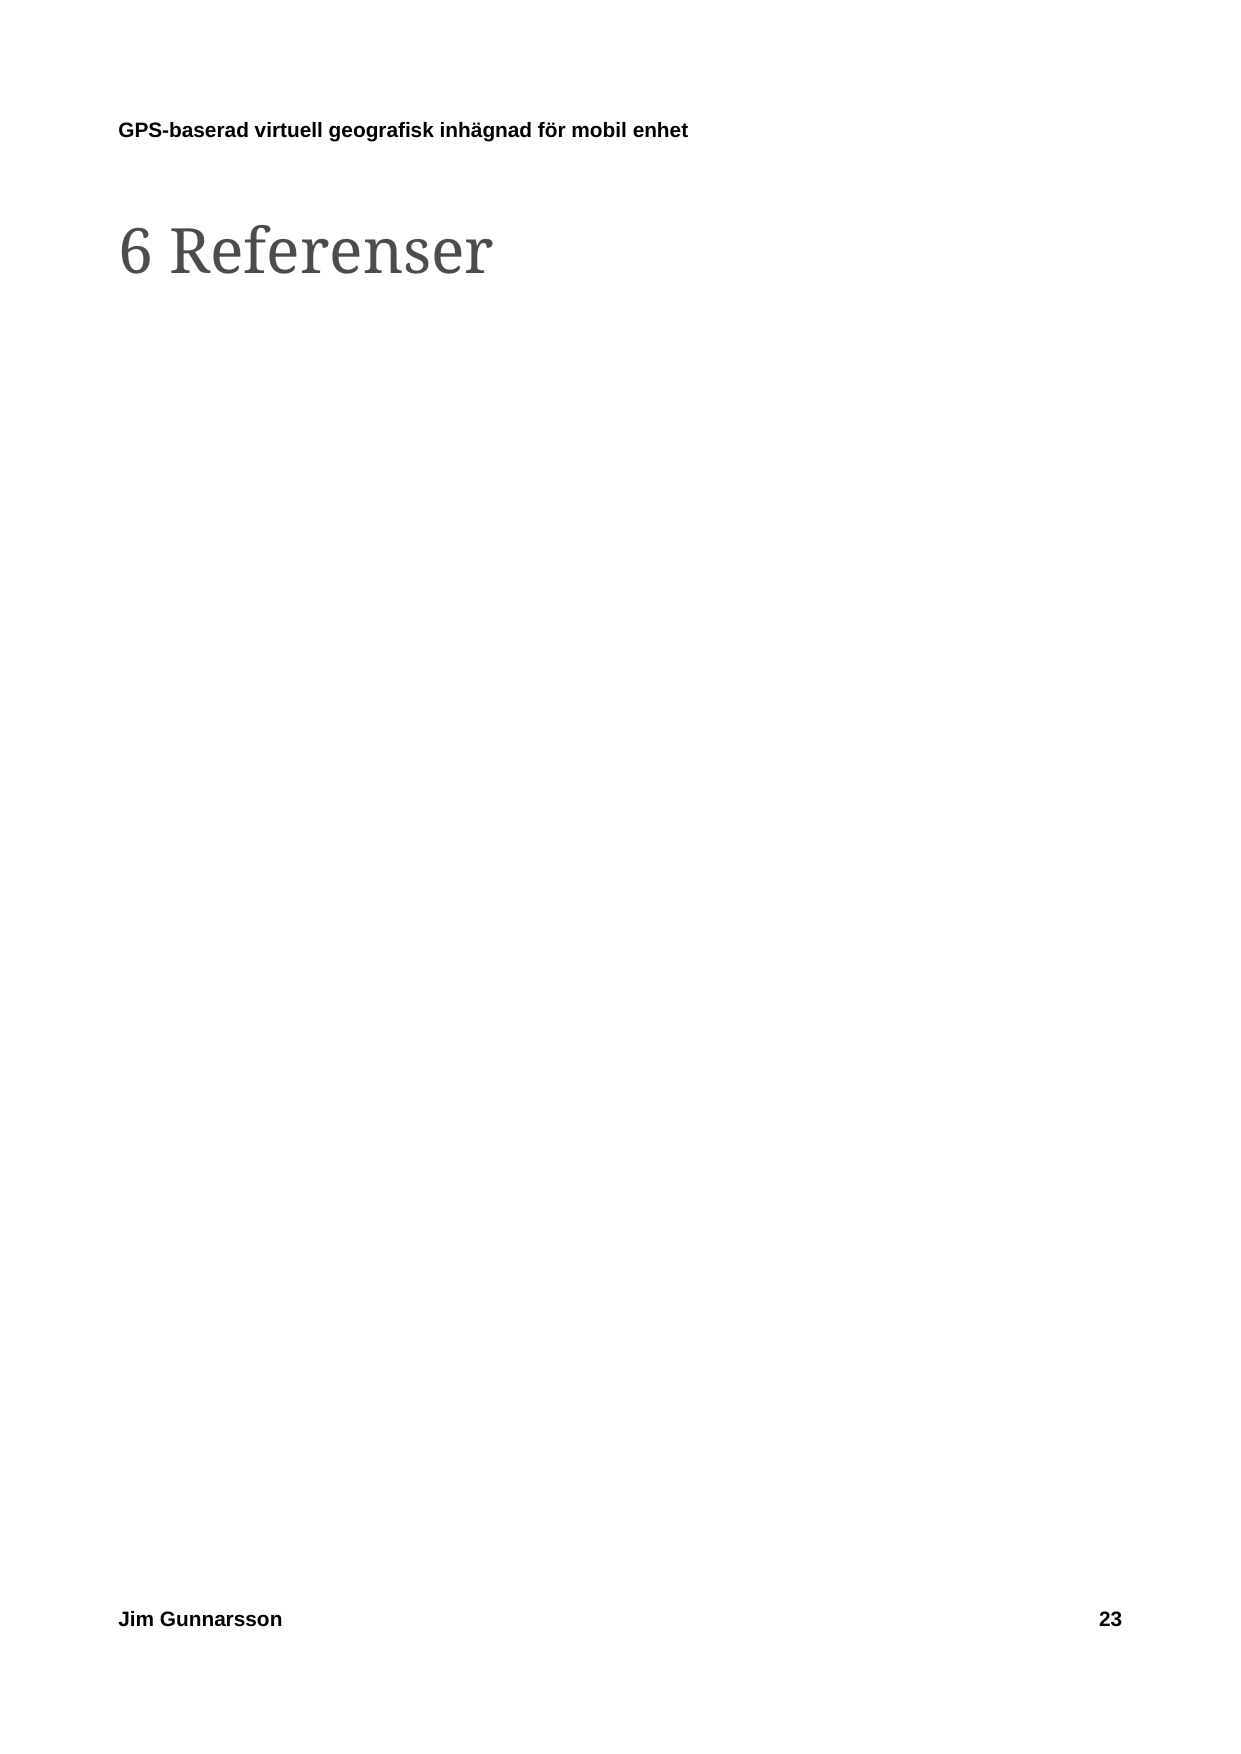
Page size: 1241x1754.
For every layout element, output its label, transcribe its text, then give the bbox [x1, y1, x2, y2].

subtitle Referenser [118, 207, 1122, 292]
